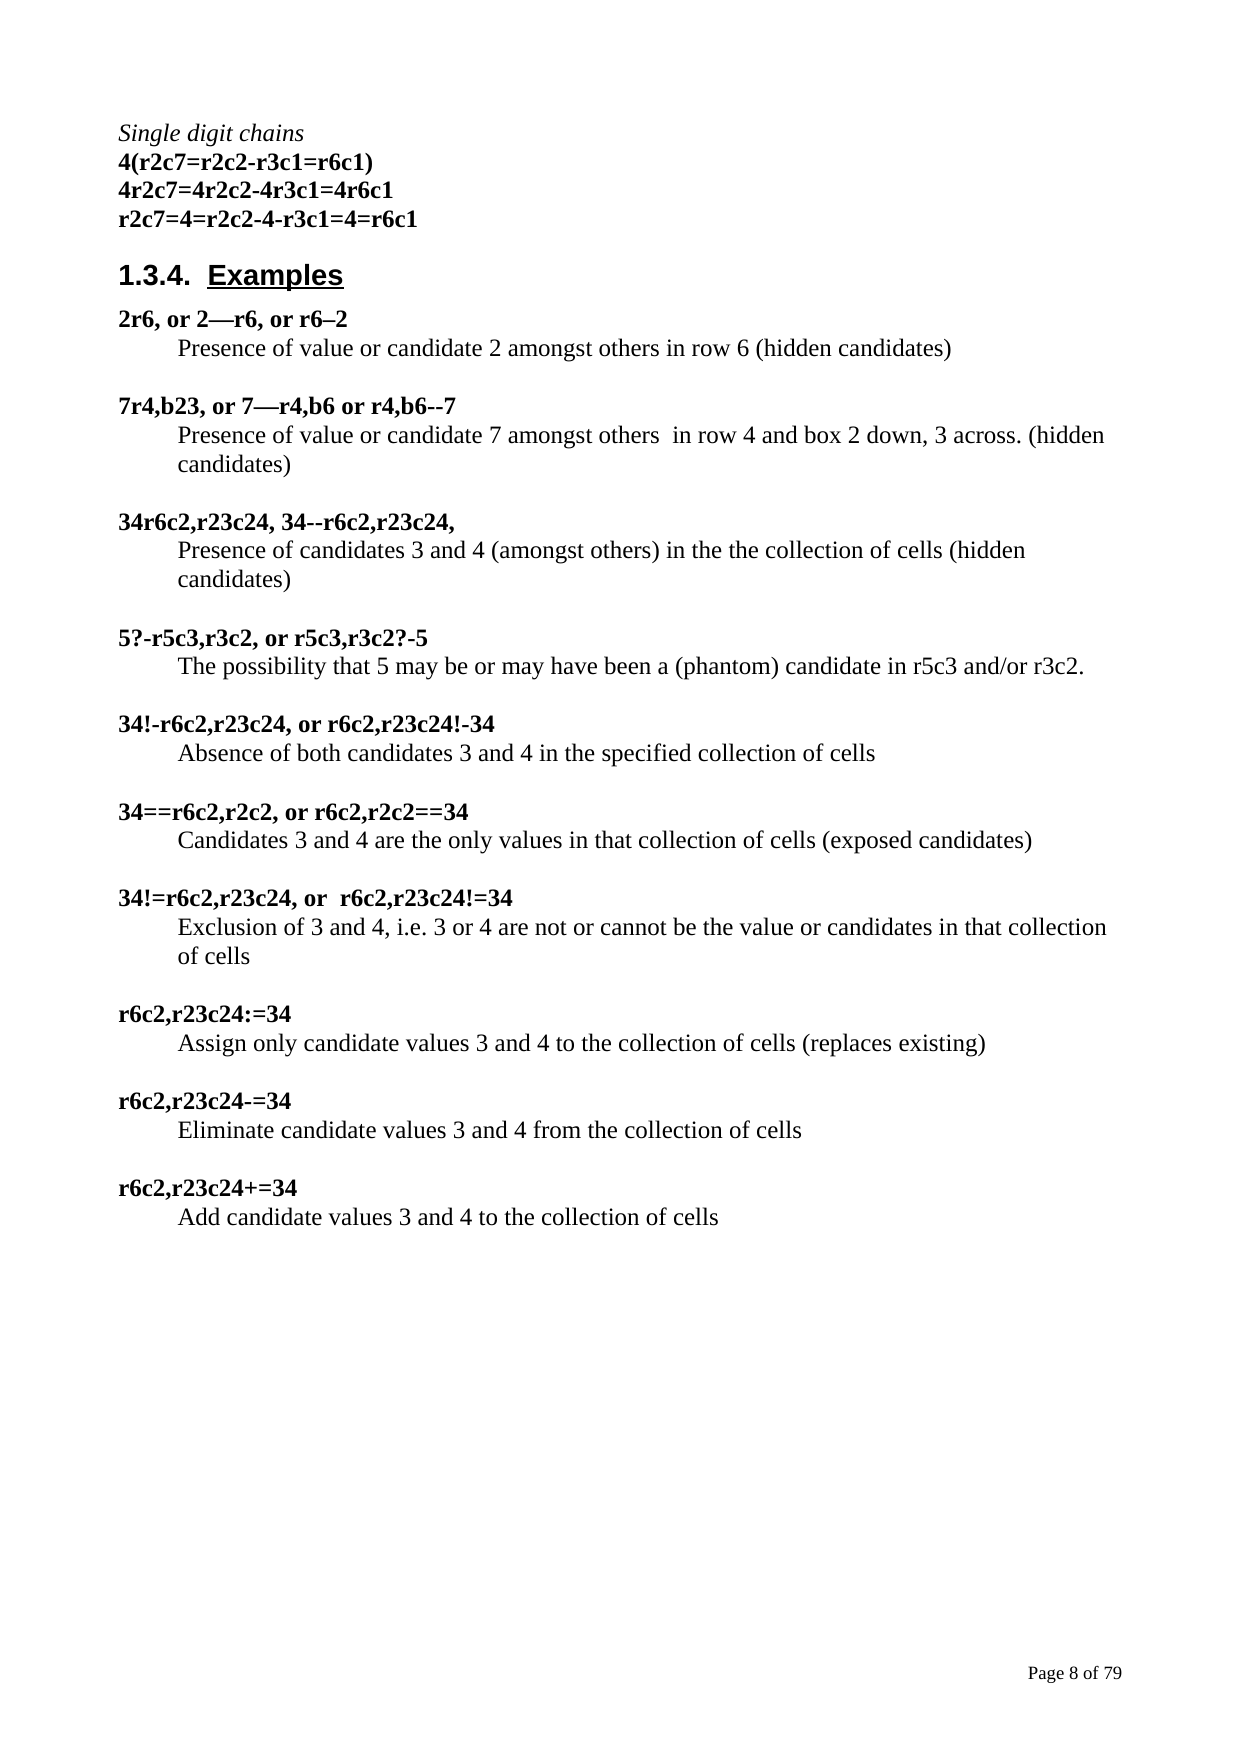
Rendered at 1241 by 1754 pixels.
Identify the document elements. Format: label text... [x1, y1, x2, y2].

subtitle 34==r6c2,r2c2, or r6c2,r2c2==34 [118, 797, 1122, 825]
subtitle r6c2,r23c24-=34 [118, 1086, 1122, 1115]
subtitle 4(r2c7=r2c2-r3c1=r6c1) [118, 147, 1122, 176]
list Exclusion of 3 and 4, i.e. 3 or 4 are not or cannot be the value or candidates in that collection of cells [177, 912, 1122, 970]
subtitle 2r6, or 2—r6, or r6–2 [118, 304, 1122, 333]
list Presence of value or candidate 7 amongst others in row 4 and box 2 down, 3 across. (hidden candidates) [177, 420, 1122, 477]
subtitle r6c2,r23c24:=34 [118, 999, 1122, 1028]
list Presence of candidates 3 and 4 (amongst others) in the the collection of cells (hidden candidates) [177, 536, 1122, 593]
list Add candidate values 3 and 4 to the collection of cells [177, 1202, 1122, 1231]
subtitle 4r2c7=4r2c2-4r3c1=4r6c1 [118, 176, 1122, 204]
list The possibility that 5 may be or may have been a (phantom) candidate in r5c3 and/or r3c2. [177, 651, 1122, 680]
list Candidates 3 and 4 are the only values in that collection of cells (exposed candidates) [177, 825, 1122, 854]
subtitle Examples [118, 258, 1122, 292]
subtitle r2c7=4=r2c2-4-r3c1=4=r6c1 [118, 204, 1122, 233]
subtitle r6c2,r23c24+=34 [118, 1173, 1122, 1202]
list Presence of value or candidate 2 amongst others in row 6 (hidden candidates) [177, 333, 1122, 362]
subtitle 34!=r6c2,r23c24, or r6c2,r23c24!=34 [118, 883, 1122, 912]
subtitle 34!-r6c2,r23c24, or r6c2,r23c24!-34 [118, 709, 1122, 738]
list Eliminate candidate values 3 and 4 from the collection of cells [177, 1115, 1122, 1144]
subtitle 7r4,b23, or 7—r4,b6 or r4,b6--7 [118, 391, 1122, 420]
list Absence of both candidates 3 and 4 in the specified collection of cells [177, 738, 1122, 767]
subtitle 5?-r5c3,r3c2, or r5c3,r3c2?-5 [118, 623, 1122, 651]
subtitle 34r6c2,r23c24, 34--r6c2,r23c24, [118, 507, 1122, 536]
list Assign only candidate values 3 and 4 to the collection of cells (replaces existing) [177, 1028, 1122, 1057]
text Single digit chains [118, 118, 1122, 147]
